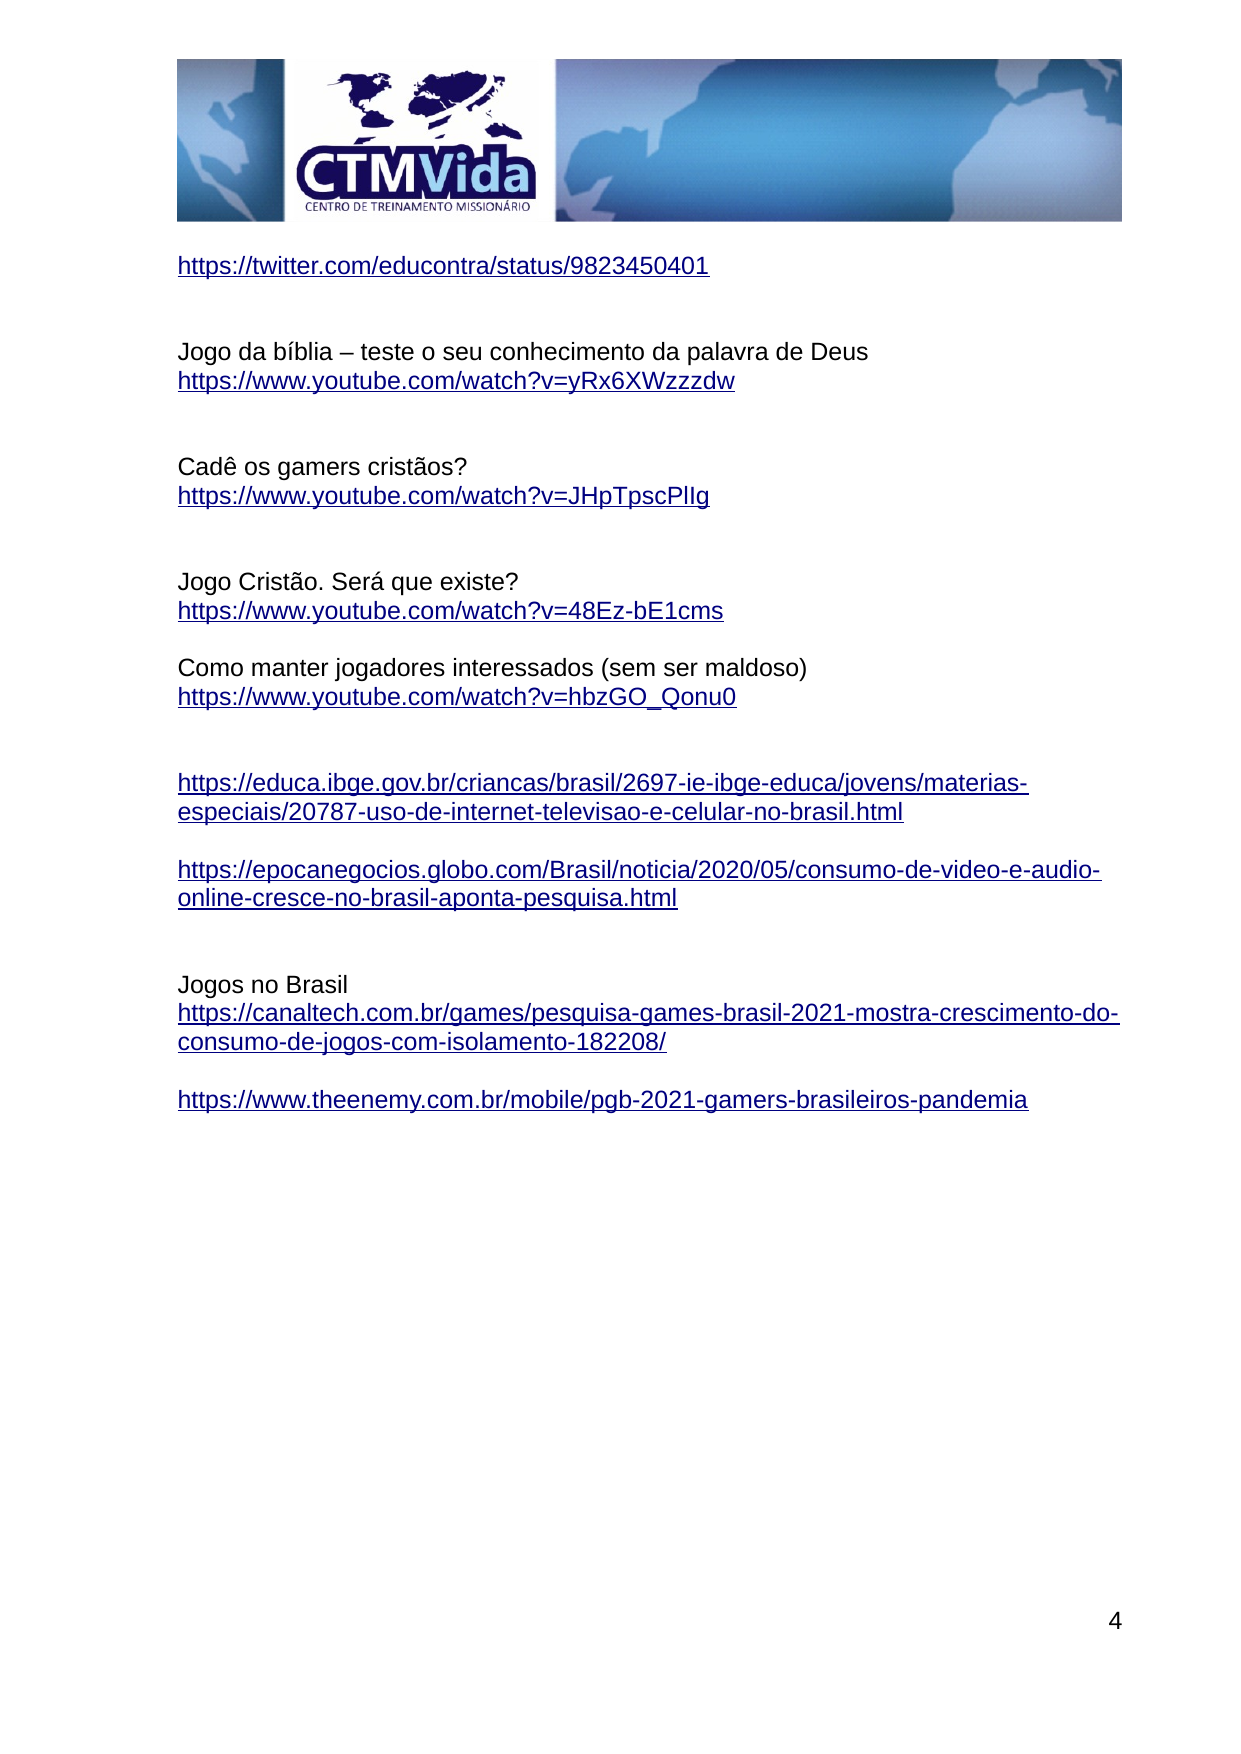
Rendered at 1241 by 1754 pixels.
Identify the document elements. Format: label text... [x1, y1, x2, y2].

text Como manter jogadores interessados (sem ser maldoso) [177, 653, 1122, 682]
text https://www.youtube.com/watch?v=hbzGO_Qonu0 [177, 682, 1122, 711]
text Jogo da bíblia – teste o seu conhecimento da palavra de Deus [177, 337, 1122, 366]
text https://educa.ibge.gov.br/criancas/brasil/2697-ie-ibge-educa/jovens/materias-especiais/20787-uso-de-internet-televisao-e-celular-no-brasil.html [177, 768, 1122, 826]
text Cadê os gamers cristãos? [177, 452, 1122, 481]
text https://epocanegocios.globo.com/Brasil/noticia/2020/05/consumo-de-video-e-audio-online-cresce-no-brasil-aponta-pesquisa.html [177, 855, 1122, 912]
text https://www.youtube.com/watch?v=yRx6XWzzzdw [177, 366, 1122, 395]
picture [177, 59, 1122, 222]
text https://www.youtube.com/watch?v=48Ez-bE1cms [177, 596, 1122, 625]
text Jogo Cristão. Será que existe? [177, 567, 1122, 596]
text https://canaltech.com.br/games/pesquisa-games-brasil-2021-mostra-crescimento-do-consumo-de-jogos-com-isolamento-182208/ [177, 998, 1122, 1056]
text Jogos no Brasil [177, 970, 1122, 998]
text https://www.youtube.com/watch?v=JHpTpscPlIg [177, 481, 1122, 510]
text https://www.theenemy.com.br/mobile/pgb-2021-gamers-brasileiros-pandemia [177, 1085, 1122, 1113]
text https://twitter.com/educontra/status/9823450401 [177, 251, 1122, 280]
